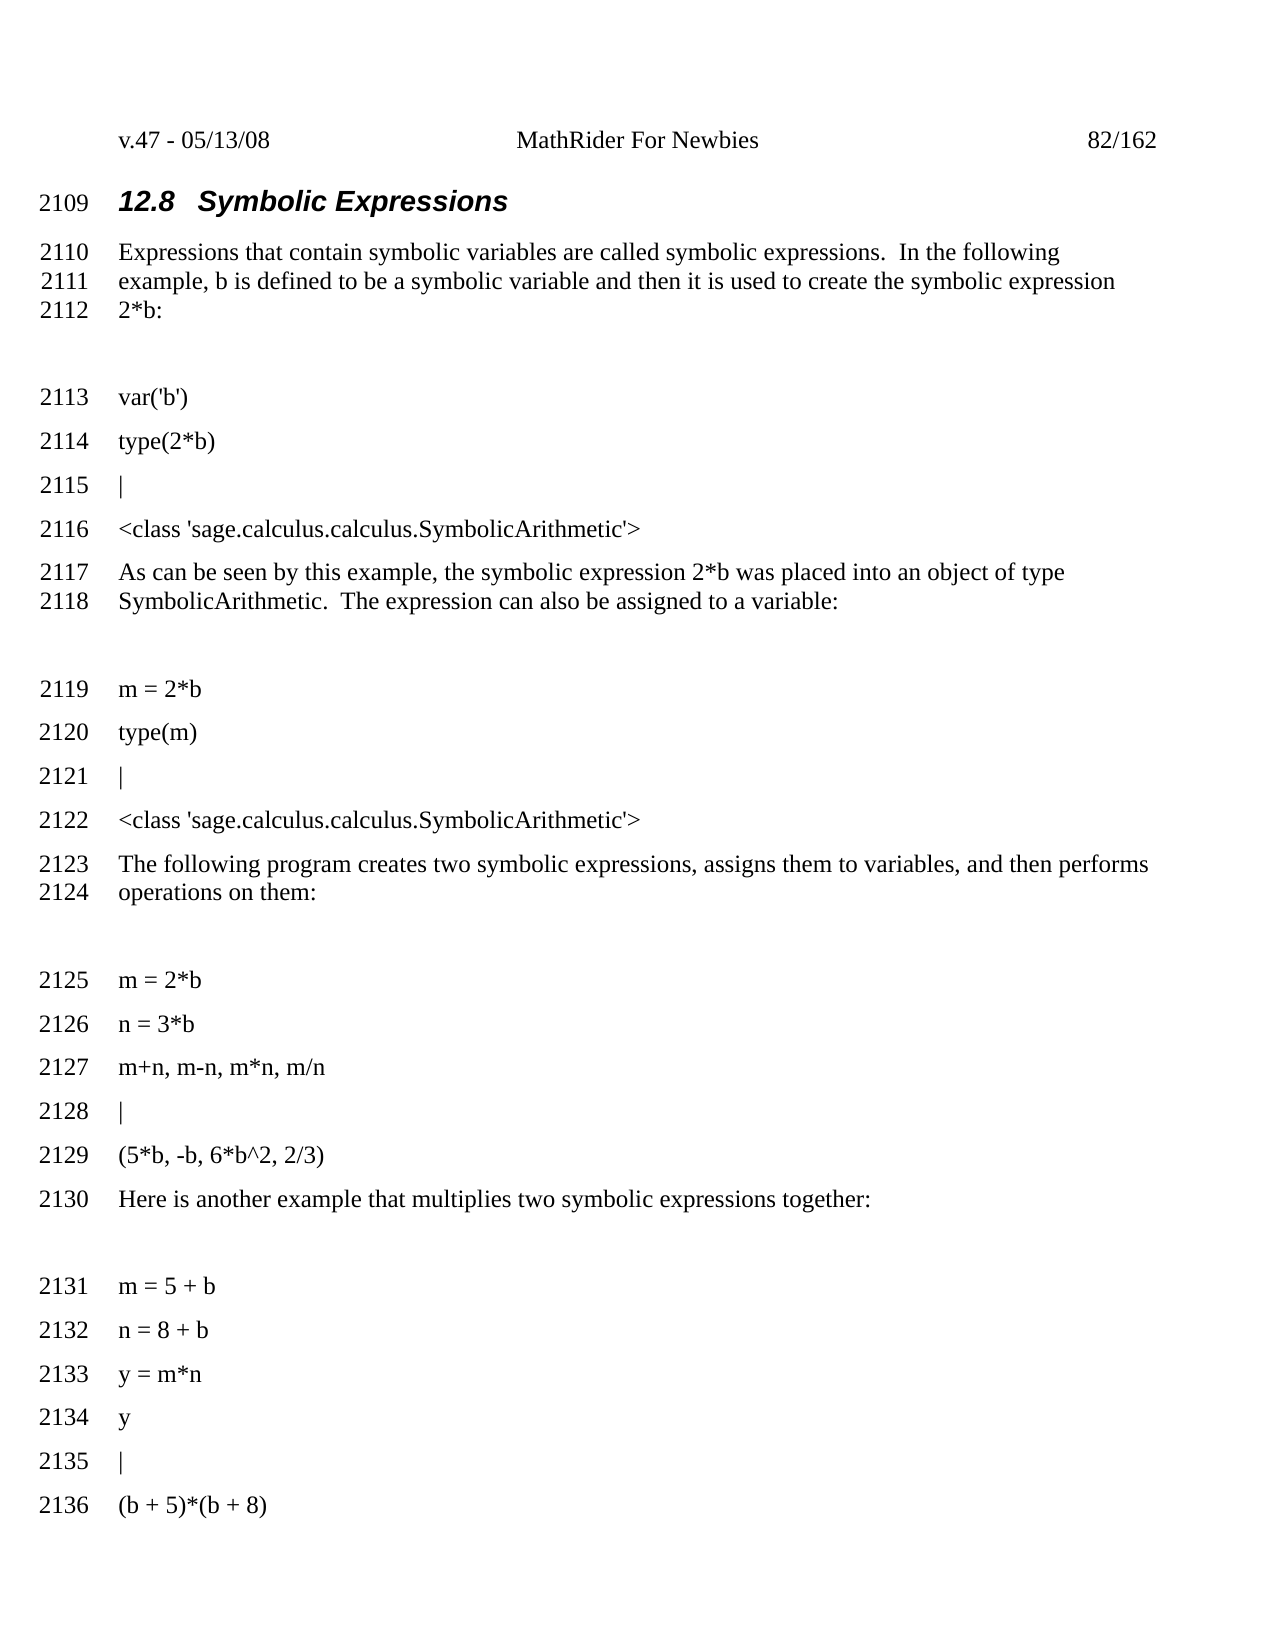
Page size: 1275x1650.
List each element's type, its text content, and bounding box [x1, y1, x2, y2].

text The following program creates two symbolic expressions, assigns them to variables, and then performs operations on them: [118, 849, 1157, 906]
text | [118, 470, 1157, 499]
text y = m*n [118, 1359, 1157, 1387]
text type(m) [118, 717, 1157, 746]
text <class 'sage.calculus.calculus.SymbolicArithmetic'> [118, 805, 1157, 834]
text n = 3*b [118, 1009, 1157, 1037]
text As can be seen by this example, the symbolic expression 2*b was placed into an object of type SymbolicArithmetic. The expression can also be assigned to a variable: [118, 557, 1157, 615]
text | [118, 761, 1157, 790]
text Here is another example that multiplies two symbolic expressions together: [118, 1184, 1157, 1212]
text type(2*b) [118, 426, 1157, 455]
text | [118, 1096, 1157, 1125]
subtitle Symbolic Expressions [118, 184, 1157, 217]
text m = 2*b [118, 965, 1157, 994]
text (b + 5)*(b + 8) [118, 1490, 1157, 1519]
text m+n, m-n, m*n, m/n [118, 1052, 1157, 1081]
text m = 2*b [118, 674, 1157, 702]
text Expressions that contain symbolic variables are called symbolic expressions. In the following example, b is defined to be a symbolic variable and then it is used to create the symbolic expression 2*b: [118, 237, 1157, 324]
text n = 8 + b [118, 1315, 1157, 1344]
text y [118, 1402, 1157, 1431]
text | [118, 1446, 1157, 1475]
text (5*b, -b, 6*b^2, 2/3) [118, 1140, 1157, 1169]
text <class 'sage.calculus.calculus.SymbolicArithmetic'> [118, 514, 1157, 542]
text var('b') [118, 382, 1157, 411]
text m = 5 + b [118, 1271, 1157, 1300]
